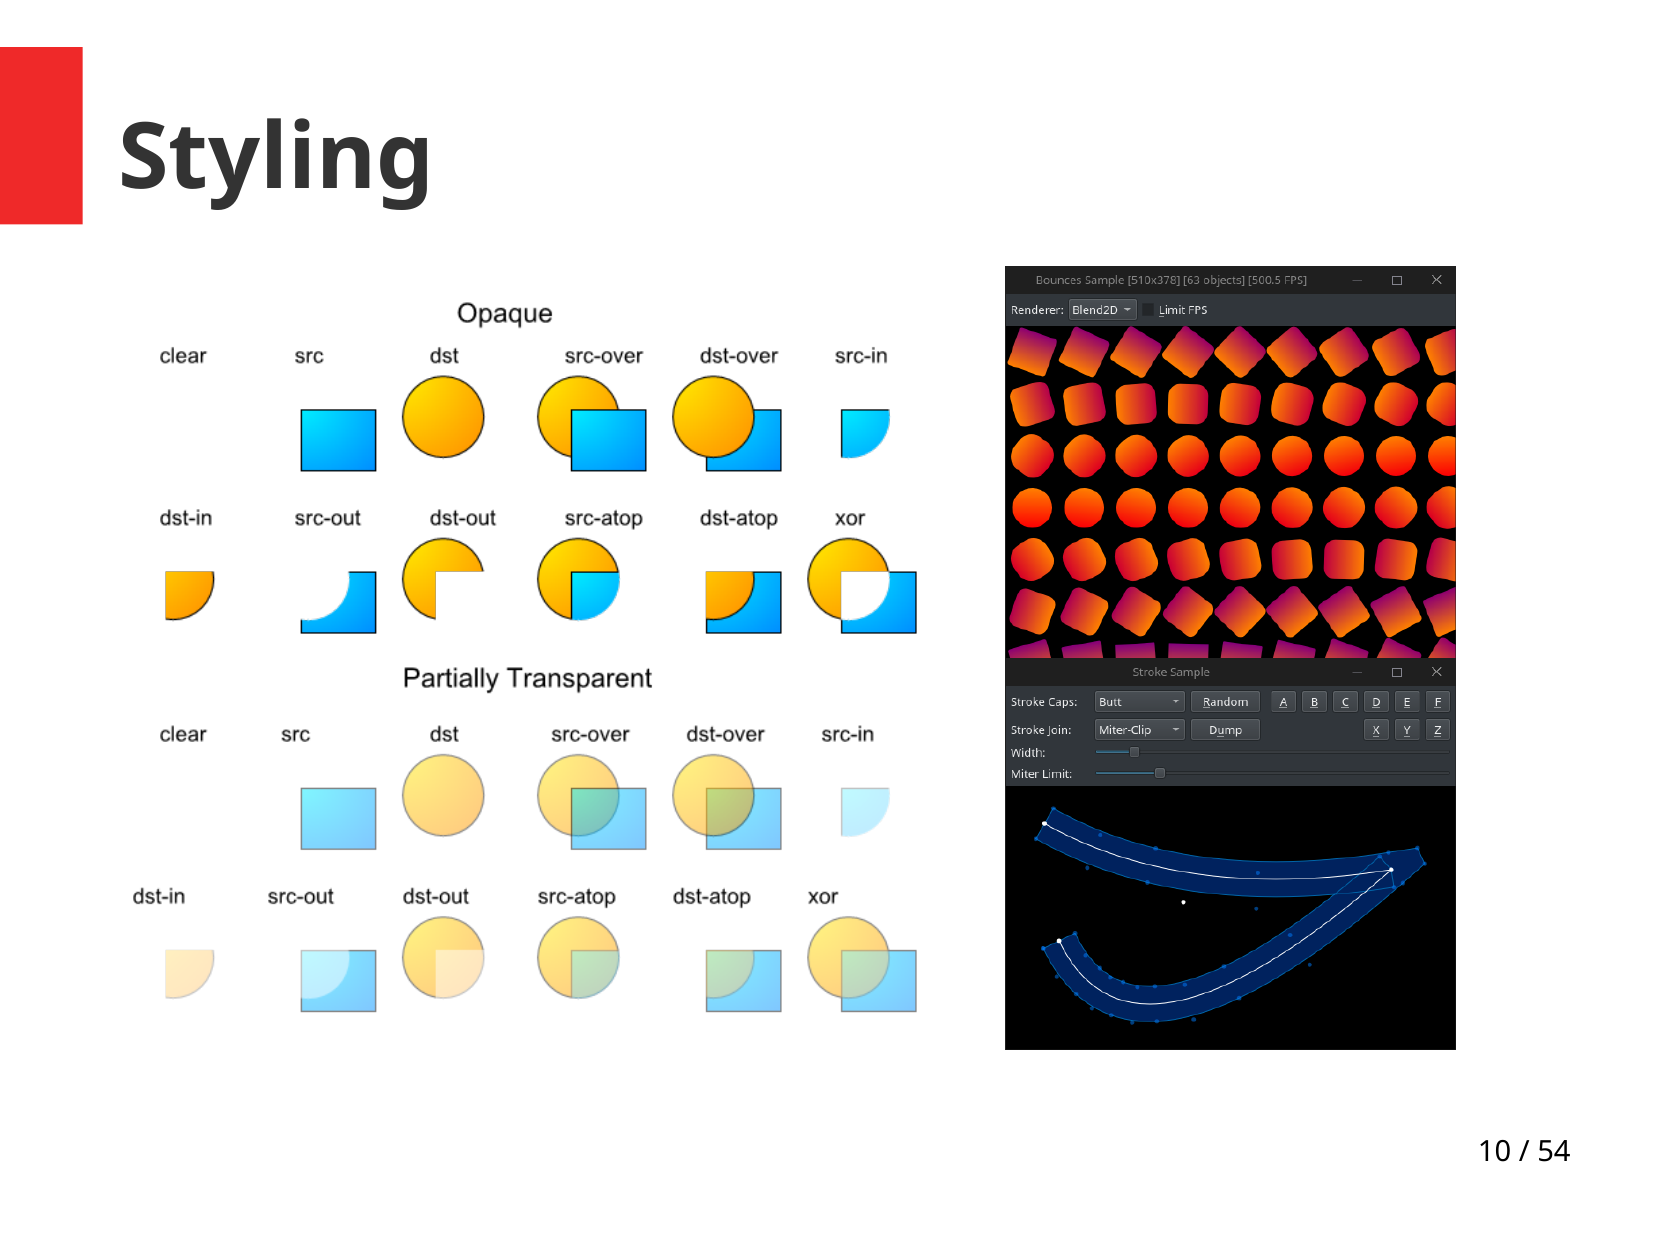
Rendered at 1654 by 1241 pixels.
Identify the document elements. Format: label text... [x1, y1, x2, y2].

picture [105, 254, 983, 1066]
title Styling [118, 49, 1571, 257]
picture [1005, 266, 1456, 1051]
